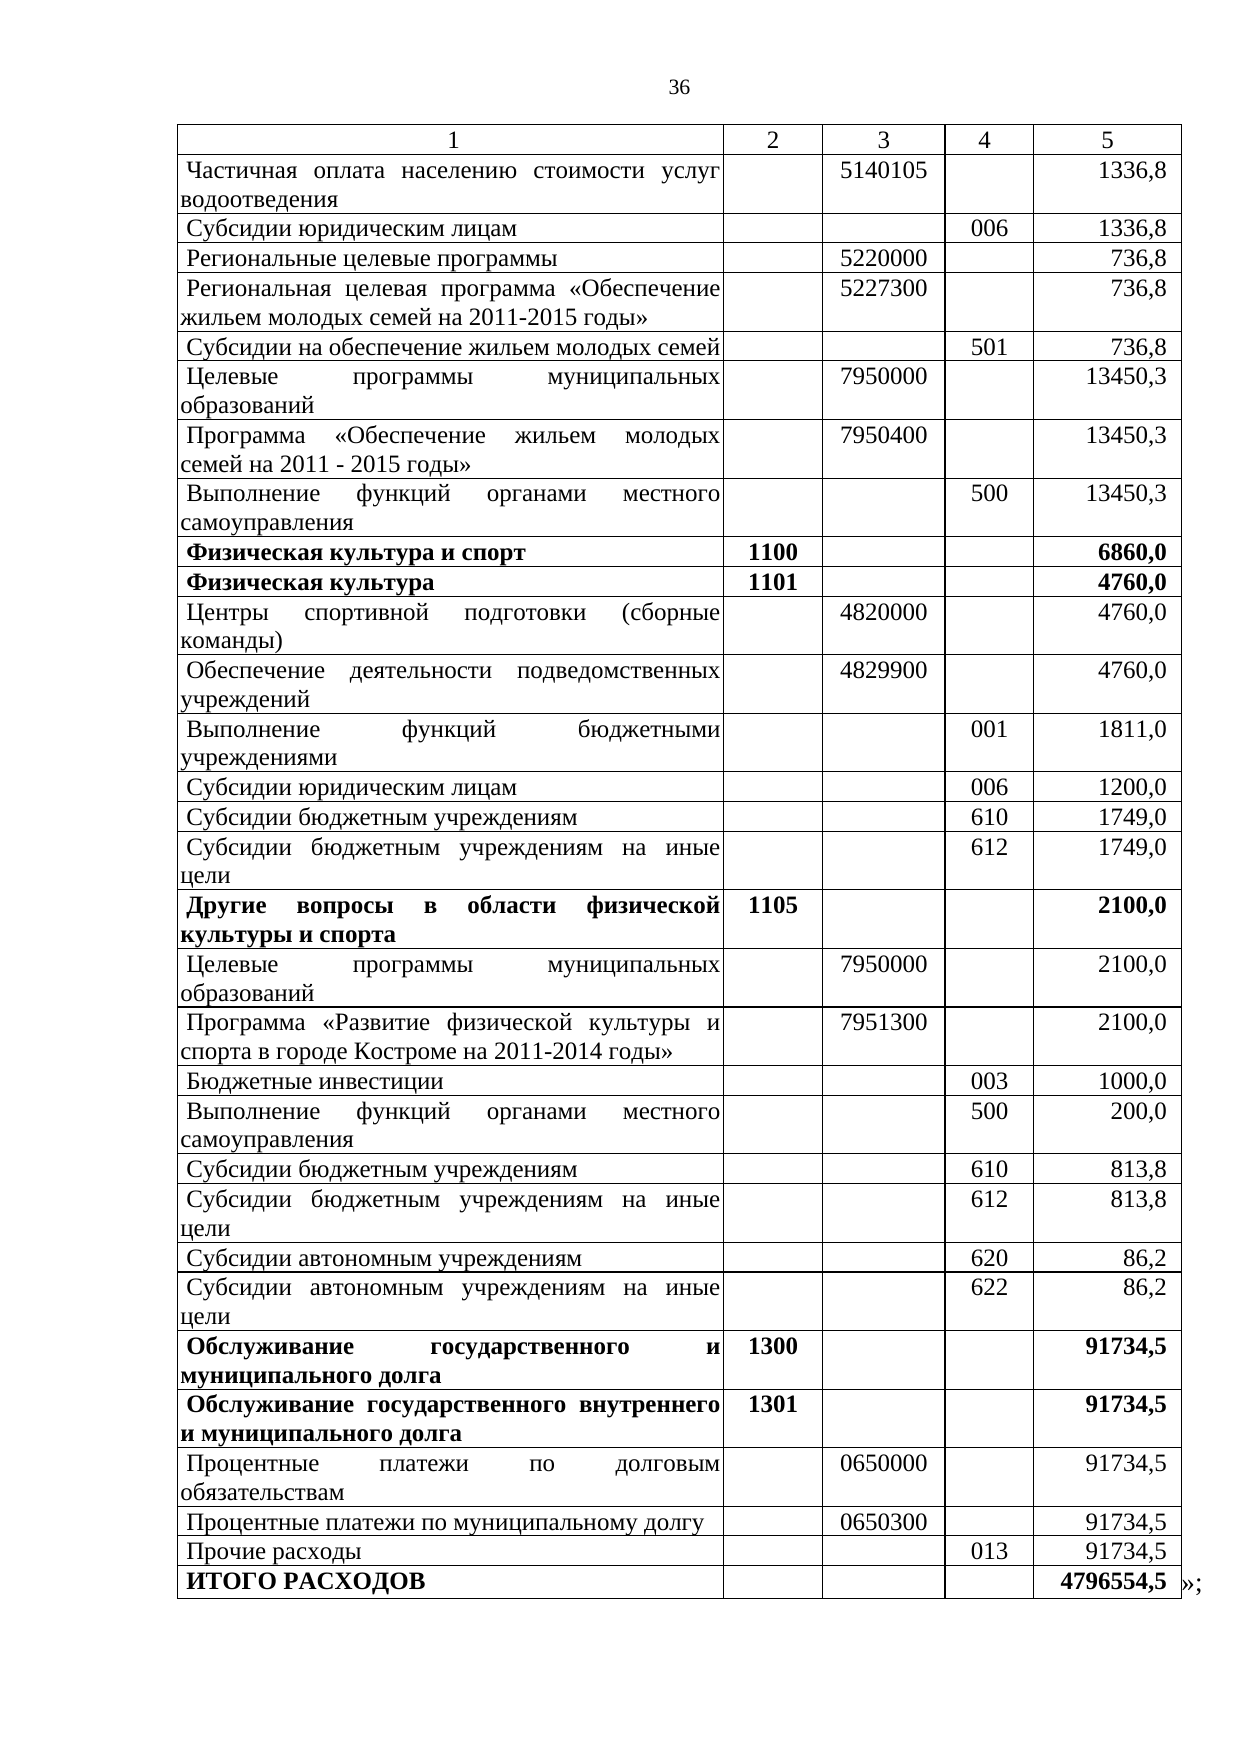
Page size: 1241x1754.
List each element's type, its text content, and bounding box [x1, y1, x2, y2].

table_cell 1200,0 [1034, 772, 1181, 801]
table_cell Субсидии бюджетным учреждениям на иные цели [178, 832, 723, 889]
table_cell [823, 1184, 944, 1242]
table_cell [823, 1066, 944, 1095]
table_cell 6860,0 [1034, 537, 1181, 566]
table_cell [724, 1507, 822, 1535]
table_cell Процентные платежи по муниципальному долгу [178, 1507, 723, 1535]
table_cell [724, 1243, 822, 1271]
table_cell [1182, 831, 1216, 889]
table_cell Программа «Развитие физической культуры и спорта в городе Костроме на 2011-2014 годы» [178, 1008, 723, 1065]
table_cell [946, 537, 1033, 566]
table_cell [1182, 154, 1216, 212]
table_cell Субсидии бюджетным учреждениям [178, 802, 723, 831]
table_cell 1100 [724, 537, 822, 566]
table_cell 006 [946, 214, 1033, 242]
table_cell Обеспечение деятельности подведомственных учреждений [178, 655, 723, 713]
table_cell 4760,0 [1034, 567, 1181, 596]
table_cell [724, 1273, 822, 1330]
table_cell [823, 772, 944, 801]
table_cell [724, 361, 822, 419]
table_header 3 [823, 125, 944, 154]
table_cell [724, 714, 822, 771]
table_cell Процентные платежи по долговым обязательствам [178, 1448, 723, 1506]
table_cell 003 [946, 1066, 1033, 1095]
table_cell Субсидии на обеспечение жильем молодых семей [178, 332, 723, 360]
table_cell [1182, 536, 1216, 566]
table_cell 4829900 [823, 655, 944, 713]
table_cell [724, 1448, 822, 1506]
table_cell 5140105 [823, 155, 944, 212]
table_cell Региональные целевые программы [178, 243, 723, 272]
table_cell 0650000 [823, 1448, 944, 1506]
table_cell [724, 479, 822, 536]
table_cell [946, 273, 1033, 331]
table_cell [1182, 1535, 1216, 1565]
table_cell [1182, 713, 1216, 771]
table_cell [823, 479, 944, 536]
table_cell 1749,0 [1034, 802, 1181, 831]
table_cell [1182, 1153, 1216, 1183]
table_cell 610 [946, 1154, 1033, 1183]
table_cell 4760,0 [1034, 655, 1181, 713]
table_cell 500 [946, 1096, 1033, 1153]
table_cell 1300 [724, 1331, 822, 1388]
table_cell [1182, 360, 1216, 419]
table_cell Субсидии юридическим лицам [178, 772, 723, 801]
table_cell 86,2 [1034, 1273, 1181, 1330]
table_header 5 [1034, 125, 1181, 154]
table_cell 4760,0 [1034, 597, 1181, 654]
table_cell [1182, 478, 1216, 536]
table_cell 006 [946, 772, 1033, 801]
table_cell 1101 [724, 567, 822, 596]
table_cell [946, 1008, 1033, 1065]
table_cell 91734,5 [1034, 1390, 1181, 1447]
table_cell 5220000 [823, 243, 944, 272]
table_cell [946, 567, 1033, 596]
table_cell [724, 1154, 822, 1183]
table_cell 5227300 [823, 273, 944, 331]
table_cell [946, 420, 1033, 477]
table_cell Субсидии автономным учреждениям на иные цели [178, 1273, 723, 1330]
table_cell [724, 1096, 822, 1153]
table_cell 736,8 [1034, 273, 1181, 331]
table_cell [1182, 213, 1216, 242]
table_cell Региональная целевая программа «Обеспечение жильем молодых семей на 2011-2015 годы» [178, 273, 723, 331]
table_cell [1182, 566, 1216, 596]
table_cell 001 [946, 714, 1033, 771]
table_cell [1182, 801, 1216, 831]
table_cell [946, 1390, 1033, 1447]
table_cell [823, 1273, 944, 1330]
table_cell Обслуживание государственного и муниципального долга [178, 1331, 723, 1388]
table_cell [946, 361, 1033, 419]
table_cell [1182, 948, 1216, 1006]
table_cell [946, 1507, 1033, 1535]
table_cell [823, 802, 944, 831]
table_cell Выполнение функций органами местного самоуправления [178, 1096, 723, 1153]
table_cell Частичная оплата населению стоимости услуг водоотведения [178, 155, 723, 212]
table_cell [1182, 889, 1216, 948]
table_cell Субсидии автономным учреждениям [178, 1243, 723, 1271]
table_cell 91734,5 [1034, 1507, 1181, 1535]
table_cell [1182, 272, 1216, 331]
table_cell 2100,0 [1034, 1008, 1181, 1065]
table_cell 4796554,5 [1034, 1566, 1181, 1597]
table_cell [724, 802, 822, 831]
table_cell Субсидии бюджетным учреждениям [178, 1154, 723, 1183]
table_cell [823, 890, 944, 948]
table_cell Программа «Обеспечение жильем молодых семей на 2011 - 2015 годы» [178, 420, 723, 477]
table_cell [724, 420, 822, 477]
table_cell [1182, 596, 1216, 654]
table_cell [724, 332, 822, 360]
table_cell [724, 1536, 822, 1565]
table_cell 7951300 [823, 1008, 944, 1065]
table_cell 1336,8 [1034, 155, 1181, 212]
table_cell [823, 1096, 944, 1153]
table_cell [1182, 1447, 1216, 1506]
table_cell [724, 273, 822, 331]
table_cell [823, 332, 944, 360]
table_cell 1336,8 [1034, 214, 1181, 242]
table_cell [1182, 771, 1216, 801]
table_cell [823, 1566, 944, 1597]
table_cell [1182, 419, 1216, 477]
table_cell 500 [946, 479, 1033, 536]
table_cell [724, 1184, 822, 1242]
table_cell [1182, 1506, 1216, 1535]
table_cell Бюджетные инвестиции [178, 1066, 723, 1095]
table_header 4 [946, 125, 1033, 154]
table_cell 2100,0 [1034, 890, 1181, 948]
table_header 1 [178, 125, 723, 154]
table_cell 2100,0 [1034, 949, 1181, 1006]
table_cell ИТОГО РАСХОДОВ [178, 1566, 723, 1597]
table_header [1182, 124, 1216, 154]
table_cell [1182, 1389, 1216, 1447]
table_cell 813,8 [1034, 1184, 1181, 1242]
table_cell 736,8 [1034, 243, 1181, 272]
table_cell [823, 214, 944, 242]
table_cell [823, 1243, 944, 1271]
table_cell [1182, 242, 1216, 272]
table_cell 13450,3 [1034, 361, 1181, 419]
table_cell 1000,0 [1034, 1066, 1181, 1095]
table_cell 7950000 [823, 949, 944, 1006]
table_cell [823, 567, 944, 596]
table_cell 612 [946, 1184, 1033, 1242]
table_cell Целевые программы муниципальных образований [178, 361, 723, 419]
table_cell [823, 832, 944, 889]
table_cell [724, 1066, 822, 1095]
table_cell [946, 949, 1033, 1006]
table_cell [1182, 1065, 1216, 1095]
table_cell [823, 1154, 944, 1183]
table_cell 610 [946, 802, 1033, 831]
table_cell 91734,5 [1034, 1448, 1181, 1506]
table_cell [946, 1566, 1033, 1597]
table_cell [724, 243, 822, 272]
table_cell [946, 597, 1033, 654]
table_cell 501 [946, 332, 1033, 360]
table_cell 622 [946, 1273, 1033, 1330]
table_cell 1811,0 [1034, 714, 1181, 771]
table_cell 736,8 [1034, 332, 1181, 360]
table_cell 1105 [724, 890, 822, 948]
table_cell [823, 1536, 944, 1565]
table_cell 86,2 [1034, 1243, 1181, 1271]
table_cell [724, 597, 822, 654]
table_cell 0650300 [823, 1507, 944, 1535]
table_cell 91734,5 [1034, 1331, 1181, 1388]
table_cell 13450,3 [1034, 420, 1181, 477]
table_cell [724, 214, 822, 242]
table_cell »; [1182, 1565, 1216, 1597]
table_cell [946, 655, 1033, 713]
table_cell [1182, 1095, 1216, 1153]
table_cell Выполнение функций бюджетными учреждениями [178, 714, 723, 771]
table_cell [823, 1331, 944, 1388]
table_cell [724, 949, 822, 1006]
table_cell Обслуживание государственного внутреннего и муниципального долга [178, 1390, 723, 1447]
table_cell 1749,0 [1034, 832, 1181, 889]
table_cell Центры спортивной подготовки (сборные команды) [178, 597, 723, 654]
table_cell [823, 1390, 944, 1447]
table_cell [1182, 1006, 1216, 1065]
table_cell 620 [946, 1243, 1033, 1271]
table_cell [946, 1448, 1033, 1506]
table_cell 200,0 [1034, 1096, 1181, 1153]
table_cell Субсидии бюджетным учреждениям на иные цели [178, 1184, 723, 1242]
table_cell Целевые программы муниципальных образований [178, 949, 723, 1006]
table_cell [1182, 331, 1216, 360]
table_cell Физическая культура и спорт [178, 537, 723, 566]
table_cell Выполнение функций органами местного самоуправления [178, 479, 723, 536]
table_cell [823, 537, 944, 566]
table_cell [946, 890, 1033, 948]
table_cell 7950400 [823, 420, 944, 477]
table_cell [724, 772, 822, 801]
table_cell [724, 832, 822, 889]
table_cell 612 [946, 832, 1033, 889]
table_cell [946, 155, 1033, 212]
table_cell 7950000 [823, 361, 944, 419]
table_cell [724, 1566, 822, 1597]
table_cell 813,8 [1034, 1154, 1181, 1183]
table_cell Физическая культура [178, 567, 723, 596]
table_cell 1301 [724, 1390, 822, 1447]
table_header 2 [724, 125, 822, 154]
table_cell [823, 714, 944, 771]
table_cell [1182, 1242, 1216, 1271]
table_cell [1182, 1330, 1216, 1388]
table_cell Другие вопросы в области физической культуры и спорта [178, 890, 723, 948]
table_cell 013 [946, 1536, 1033, 1565]
table_cell [946, 1331, 1033, 1388]
table_cell [724, 655, 822, 713]
table_cell [946, 243, 1033, 272]
table_cell Прочие расходы [178, 1536, 723, 1565]
table_cell [1182, 1271, 1216, 1330]
table_cell 13450,3 [1034, 479, 1181, 536]
table_cell 4820000 [823, 597, 944, 654]
table_cell [724, 155, 822, 212]
table_cell Субсидии юридическим лицам [178, 214, 723, 242]
table_cell 91734,5 [1034, 1536, 1181, 1565]
table_cell [1182, 1183, 1216, 1242]
table_cell [724, 1008, 822, 1065]
table_cell [1182, 654, 1216, 713]
